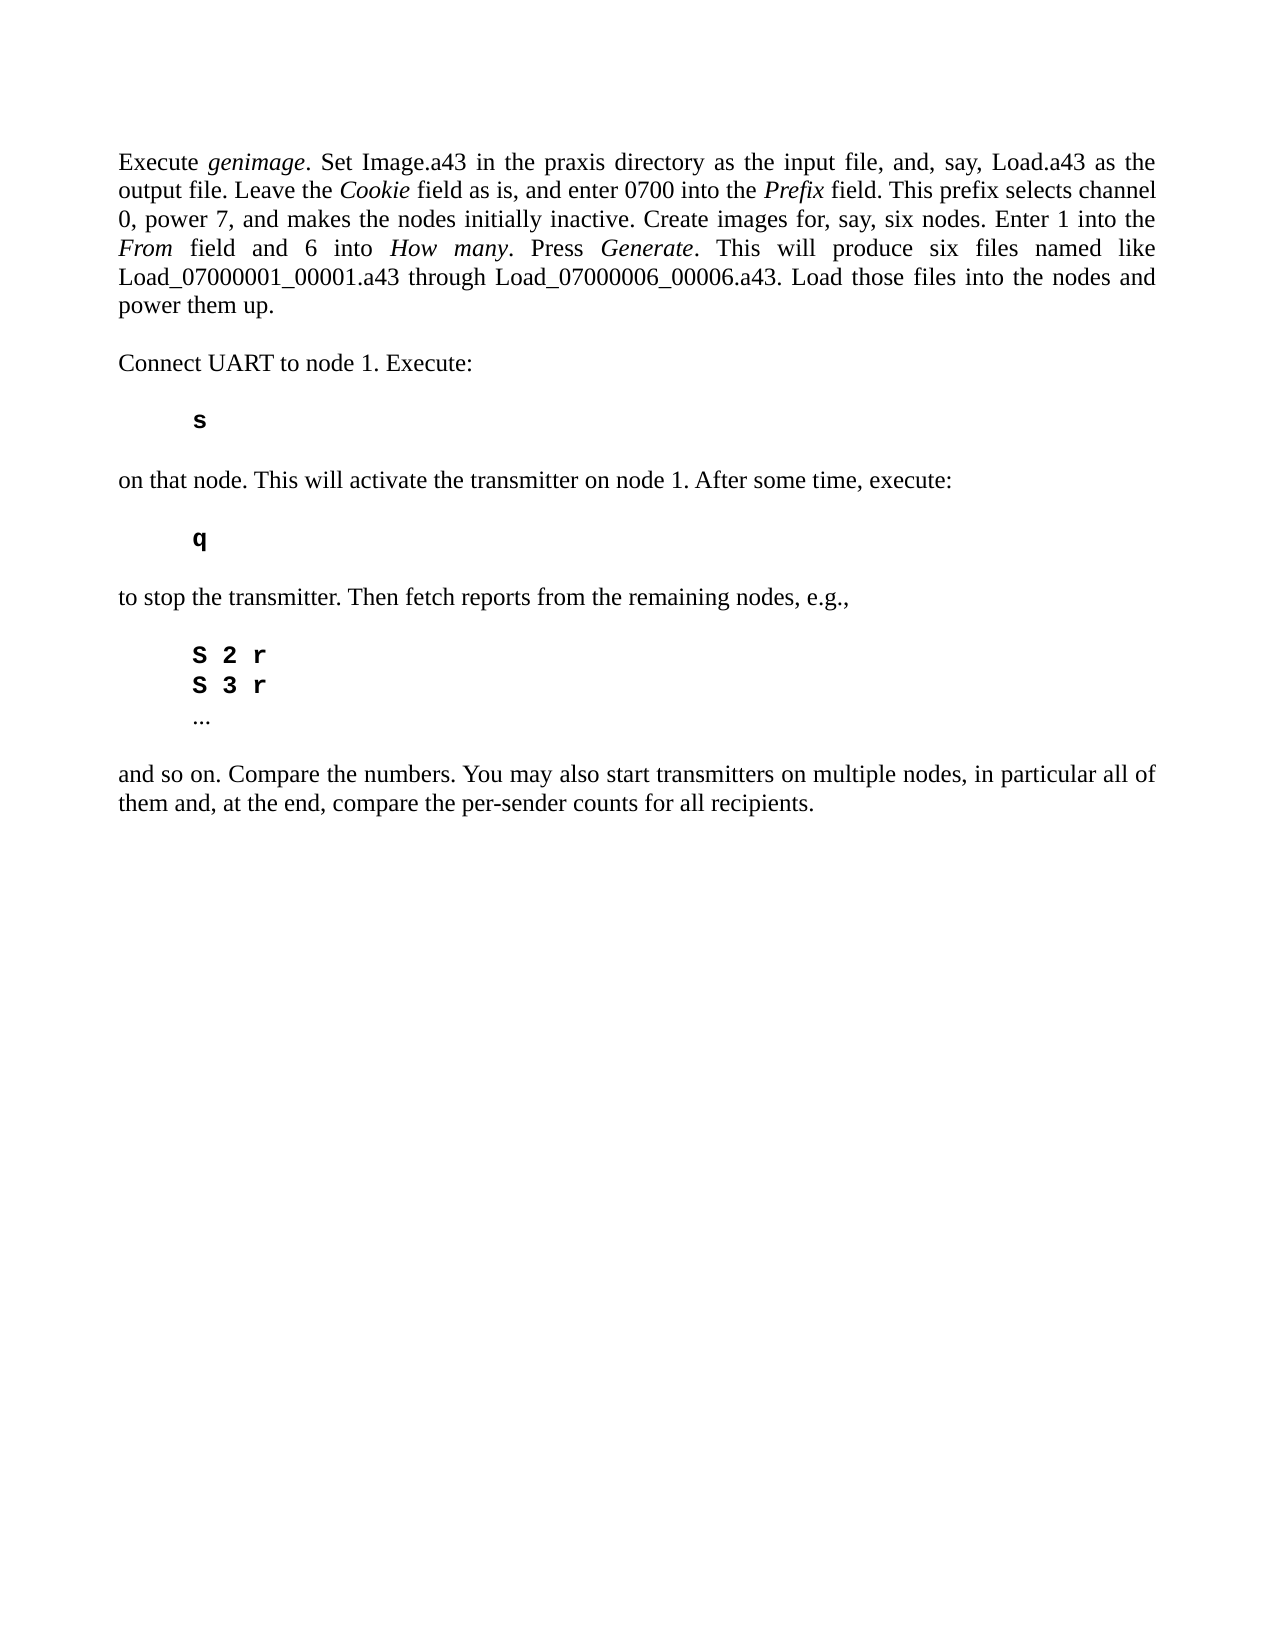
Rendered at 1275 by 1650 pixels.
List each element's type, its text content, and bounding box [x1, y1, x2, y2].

text Execute genimage. Set Image.a43 in the praxis directory as the input file, and, say, Load.a43 as the output file. Leave the Cookie field as is, and enter 0700 into the Prefix field. This prefix selects channel 0, power 7, and makes the nodes initially inactive. Create images for, say, six nodes. Enter 1 into the From field and 6 into How many. Press Generate. This will produce six files named like Load_07000001_00001.a43 through Load_07000006_00006.a43. Load those files into the nodes and power them up. [118, 147, 1157, 319]
text ... [118, 701, 1157, 730]
text to stop the transmitter. Then fetch reports from the remaining nodes, e.g., [118, 582, 1157, 611]
text on that node. This will activate the transmitter on node 1. After some time, execute: [118, 465, 1157, 494]
text S 2 r [118, 640, 1157, 671]
text s [118, 406, 1157, 436]
text Connect UART to node 1. Execute: [118, 348, 1157, 377]
text q [118, 523, 1157, 553]
text and so on. Compare the numbers. You may also start transmitters on multiple nodes, in particular all of them and, at the end, compare the per-sender counts for all recipients. [118, 759, 1157, 816]
text S 3 r [118, 671, 1157, 701]
